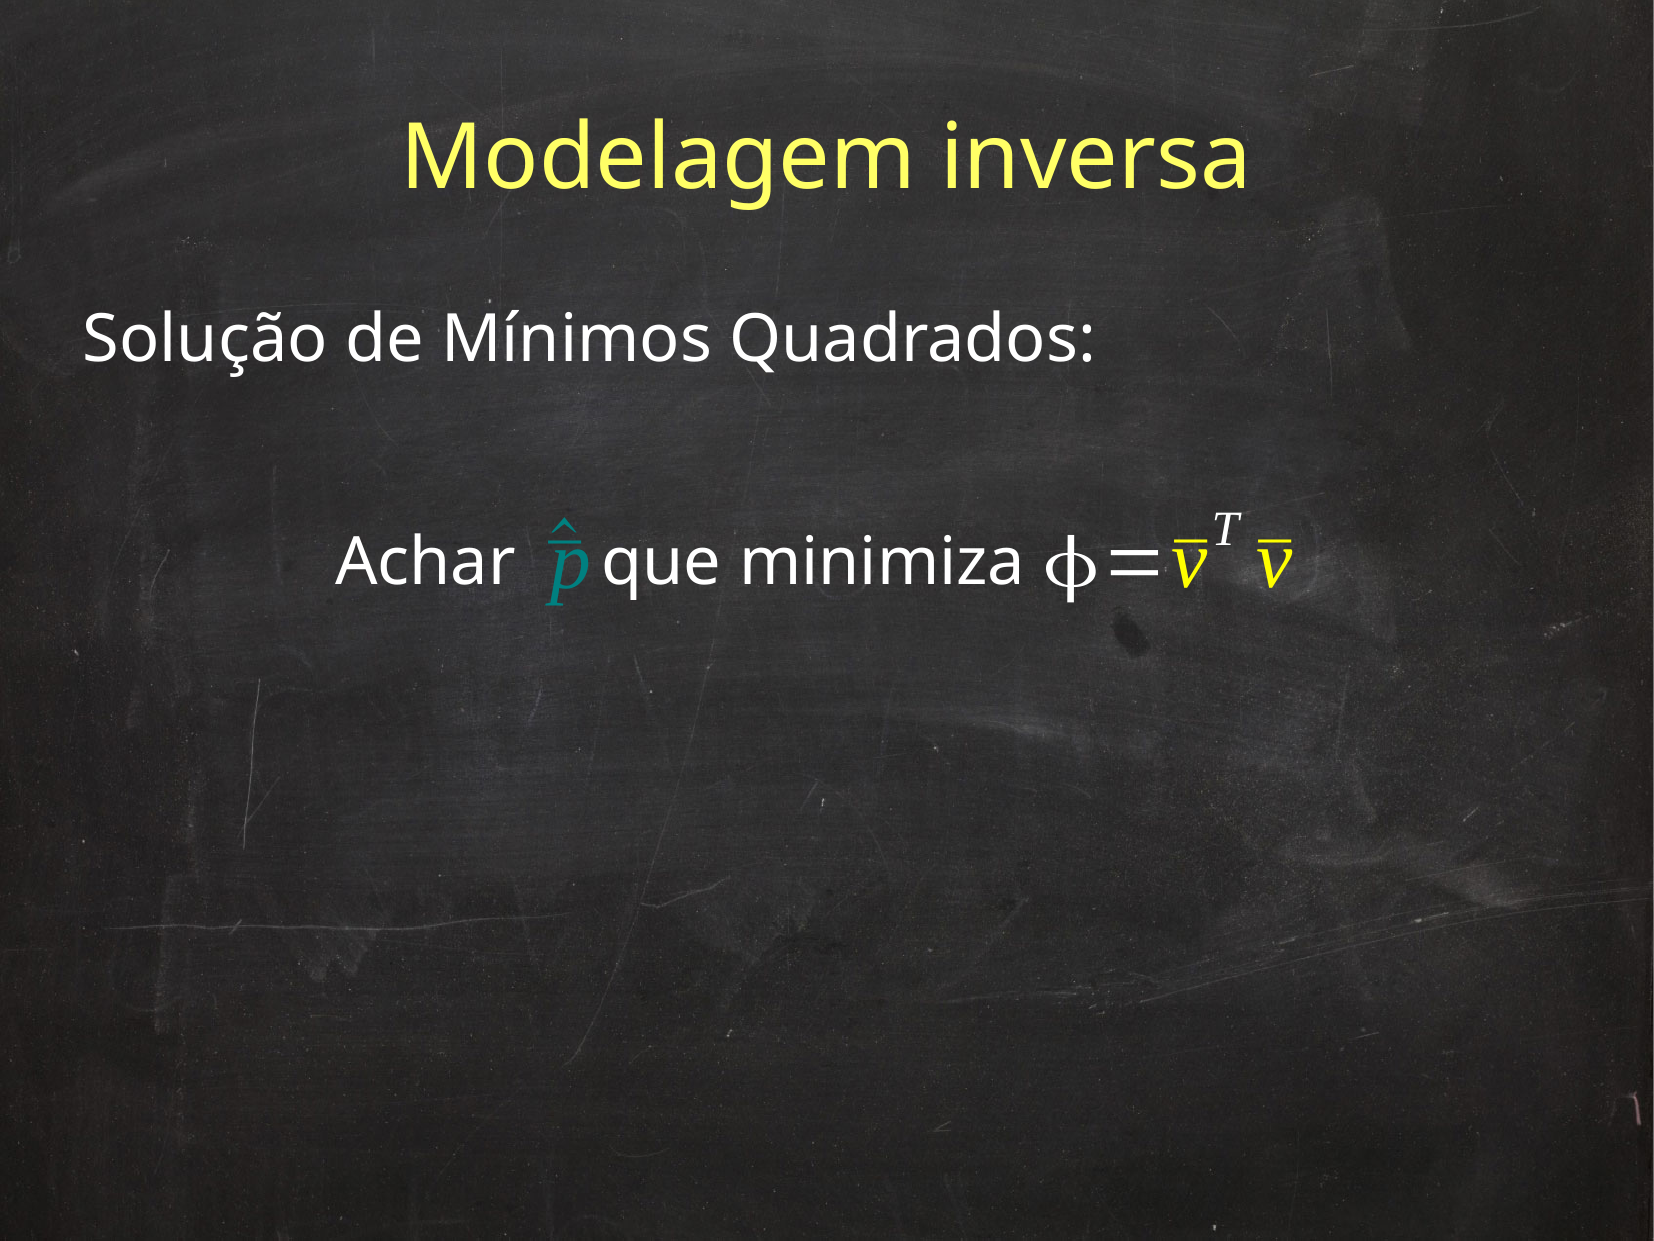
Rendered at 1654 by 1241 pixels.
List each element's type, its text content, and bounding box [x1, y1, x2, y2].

list Solução de Mínimos Quadrados: [82, 290, 1571, 413]
title Modelagem inversa [82, 49, 1571, 257]
chart [1035, 502, 1302, 606]
chart [530, 512, 596, 606]
picture [0, 0, 1654, 1241]
list Achar que minimiza [334, 512, 1311, 740]
